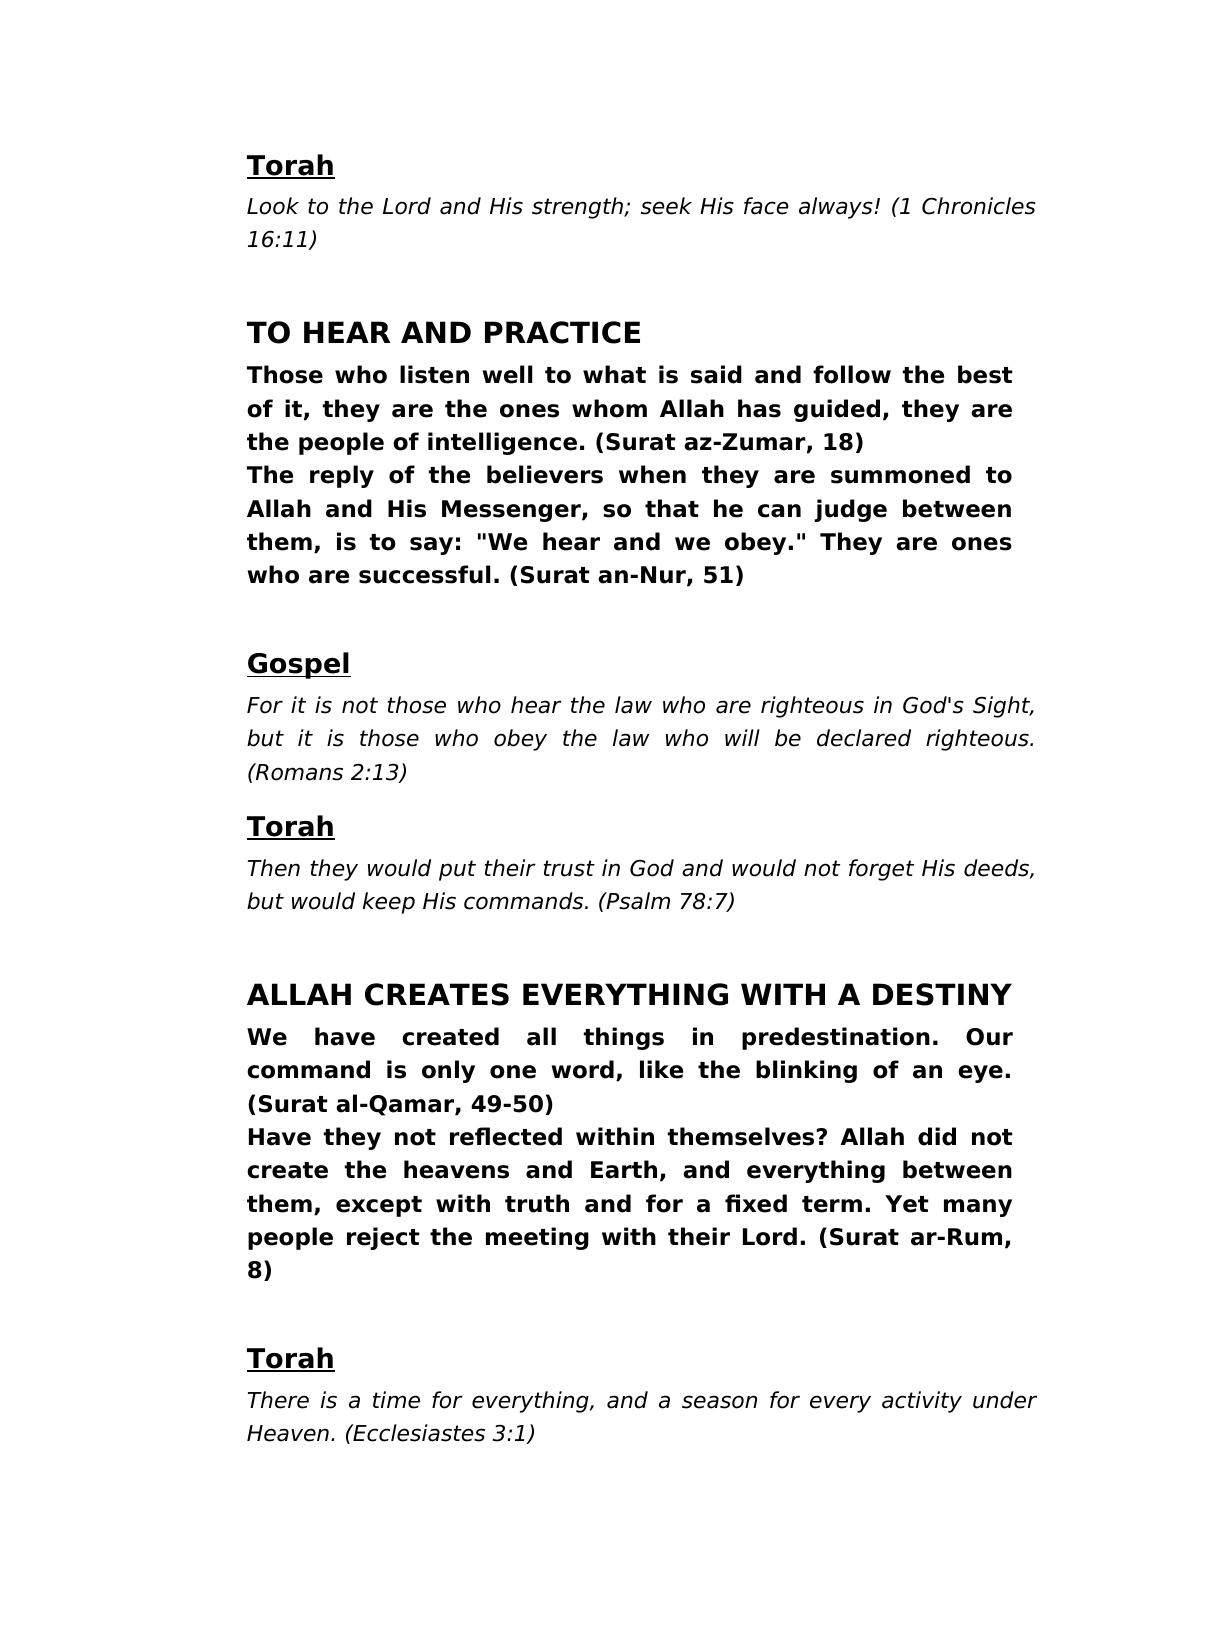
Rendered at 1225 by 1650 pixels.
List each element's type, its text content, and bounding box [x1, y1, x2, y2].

subtitle ALLAH CREATES EVERYTHING WITH A DESTINY [187, 978, 1037, 1012]
text Those who listen well to what is said and follow the best of it, they are the ones whom Allah has guided, they are the people of intelligence. (Surat az-Zumar, 18) [247, 357, 1014, 457]
text Then they would put their trust in God and would not forget His deeds, but would keep His commands. (Psalm 78:7) [247, 849, 1037, 916]
text There is a time for everything, and a season for every activity under Heaven. (Ecclesiastes 3:1) [247, 1381, 1037, 1448]
text Look to the Lord and His strength; seek His face always! (1 Chronicles 16:11) [247, 188, 1037, 254]
subtitle Torah [187, 1344, 1037, 1375]
text The reply of the believers when they are summoned to Allah and His Messenger, so that he can judge between them, is to say: "We hear and we obey." They are ones who are successful. (Surat an-Nur, 51) [247, 457, 1014, 590]
subtitle Torah [187, 812, 1037, 843]
subtitle TO HEAR AND PRACTICE [187, 317, 1037, 351]
subtitle Gospel [187, 649, 1037, 680]
subtitle Torah [187, 150, 1037, 182]
text We have created all things in predestination. Our command is only one word, like the blinking of an eye. (Surat al-Qamar, 49-50) [247, 1019, 1014, 1119]
text For it is not those who hear the law who are righteous in God's Sight, but it is those who obey the law who will be declared righteous. (Romans 2:13) [247, 687, 1037, 787]
text Have they not reflected within themselves? Allah did not create the heavens and Earth, and everything between them, except with truth and for a fixed term. Yet many people reject the meeting with their Lord. (Surat ar-Rum, 8) [247, 1119, 1014, 1285]
